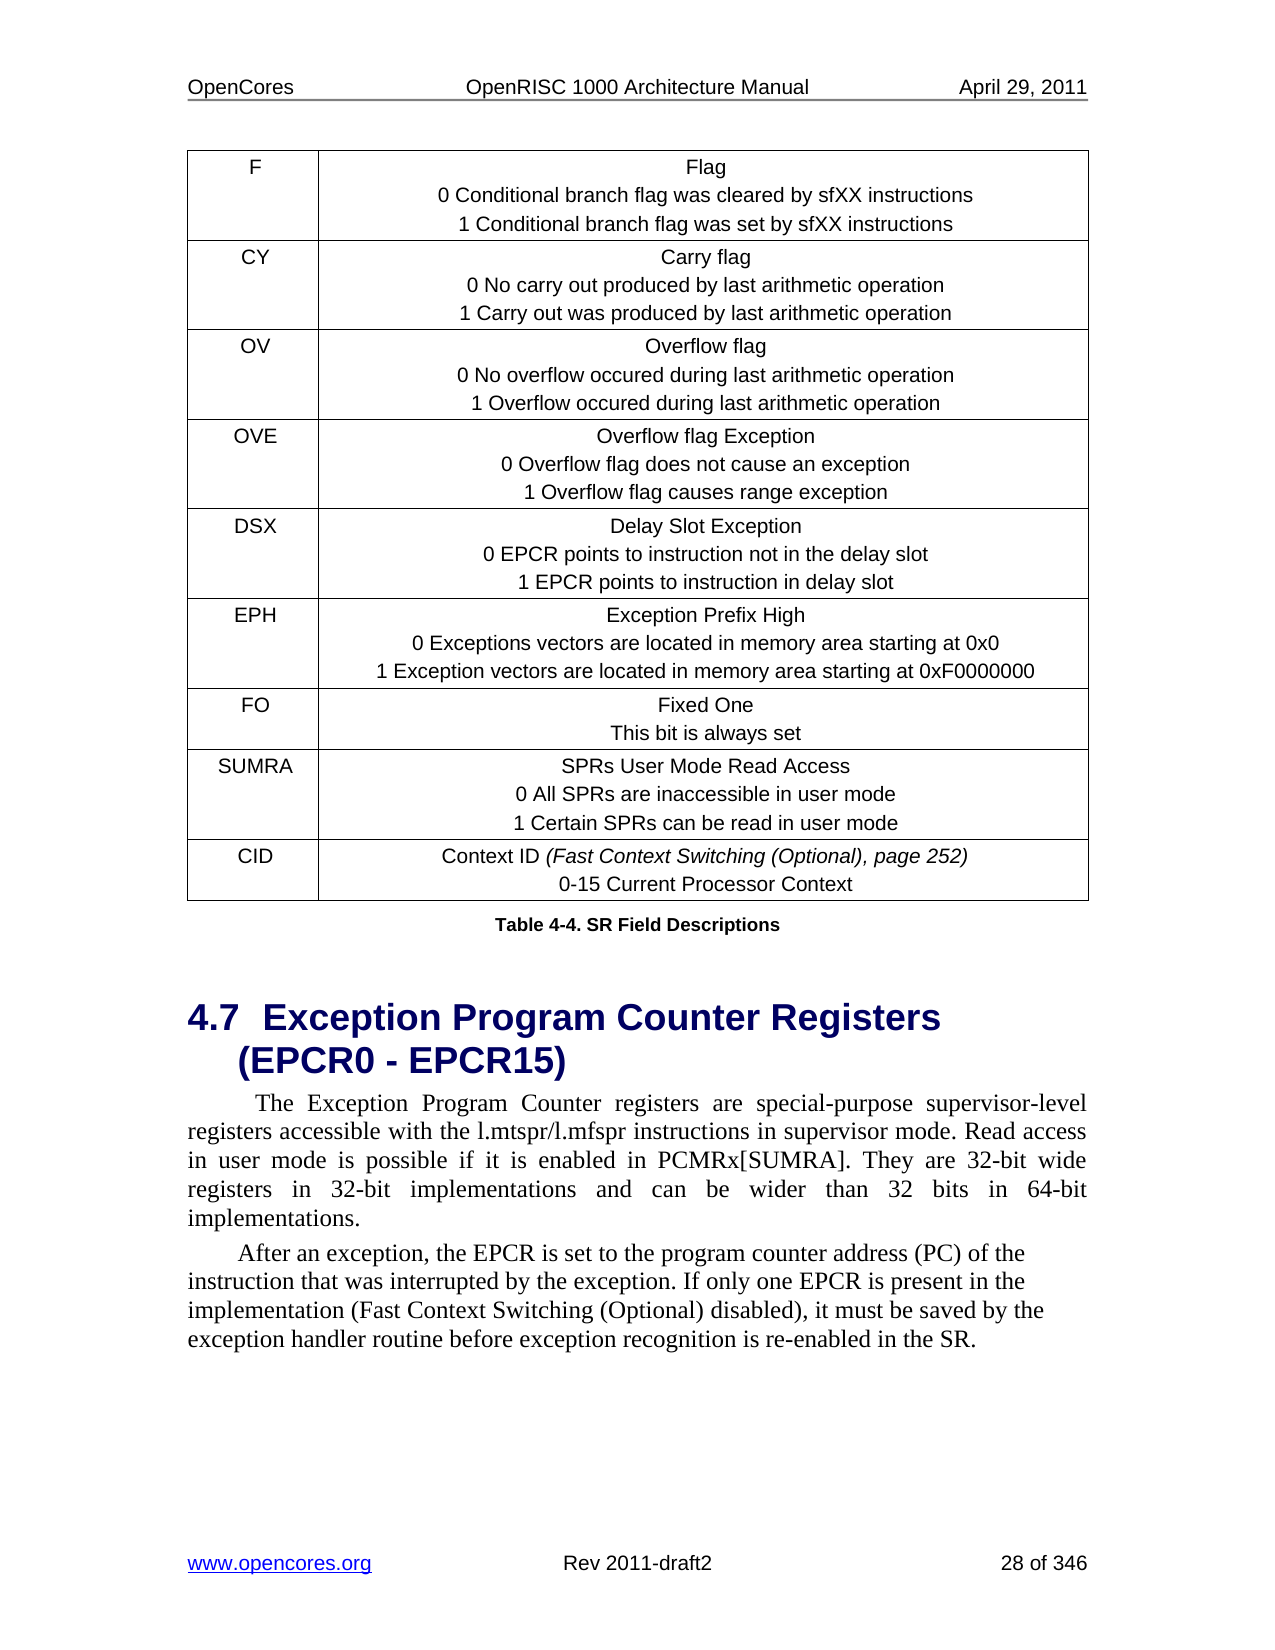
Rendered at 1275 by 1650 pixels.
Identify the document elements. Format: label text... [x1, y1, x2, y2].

table_cell Flag 0 Conditional branch flag was cleared by sfXX instructions 1 Conditional branch flag was set by sfXX instructions [319, 151, 1088, 239]
table_cell F [188, 151, 318, 239]
table_cell CY [188, 241, 318, 329]
table_cell Delay Slot Exception 0 EPCR points to instruction not in the delay slot 1 EPCR points to instruction in delay slot [319, 509, 1088, 598]
table_cell EPH [188, 599, 318, 687]
table_cell SPRs User Mode Read Access 0 All SPRs are inaccessible in user mode 1 Certain SPRs can be read in user mode [319, 750, 1088, 838]
table_cell DSX [188, 509, 318, 598]
table_cell OVE [188, 420, 318, 508]
table_cell CID [188, 840, 318, 900]
table_cell SUMRA [188, 750, 318, 838]
subtitle Exception Program Counter Registers (EPCR0 - EPCR15) [187, 995, 1087, 1081]
table_cell Fixed One This bit is always set [319, 689, 1088, 749]
text The Exception Program Counter registers are special-purpose supervisor-level registers accessible with the l.mtspr/l.mfspr instructions in supervisor mode. Read access in user mode is possible if it is enabled in PCMRx[SUMRA]. They are 32-bit wide registers in 32-bit implementations and can be wider than 32 bits in 64-bit implementations. [187, 1088, 1087, 1231]
table_cell Carry flag 0 No carry out produced by last arithmetic operation 1 Carry out was produced by last arithmetic operation [319, 241, 1088, 329]
table_cell Overflow flag Exception 0 Overflow flag does not cause an exception 1 Overflow flag causes range exception [319, 420, 1088, 508]
table_cell FO [188, 689, 318, 749]
table_cell Context ID (Fast Context Switching (Optional), page 250) 0-15 Current Processor Context [319, 840, 1088, 900]
table_cell Exception Prefix High 0 Exceptions vectors are located in memory area starting at 0x0 1 Exception vectors are located in memory area starting at 0xF0000000 [319, 599, 1088, 687]
table_cell Overflow flag 0 No overflow occured during last arithmetic operation 1 Overflow occured during last arithmetic operation [319, 330, 1088, 419]
table_cell OV [188, 330, 318, 419]
text After an exception, the EPCR is set to the program counter address (PC) of the instruction that was interrupted by the exception. If only one EPCR is present in the implementation (Fast Context Switching (Optional) disabled), it must be saved by the exception handler routine before exception recognition is re-enabled in the SR. [187, 1238, 1087, 1353]
text Table 4-4. SR Field Descriptions [187, 913, 1087, 935]
